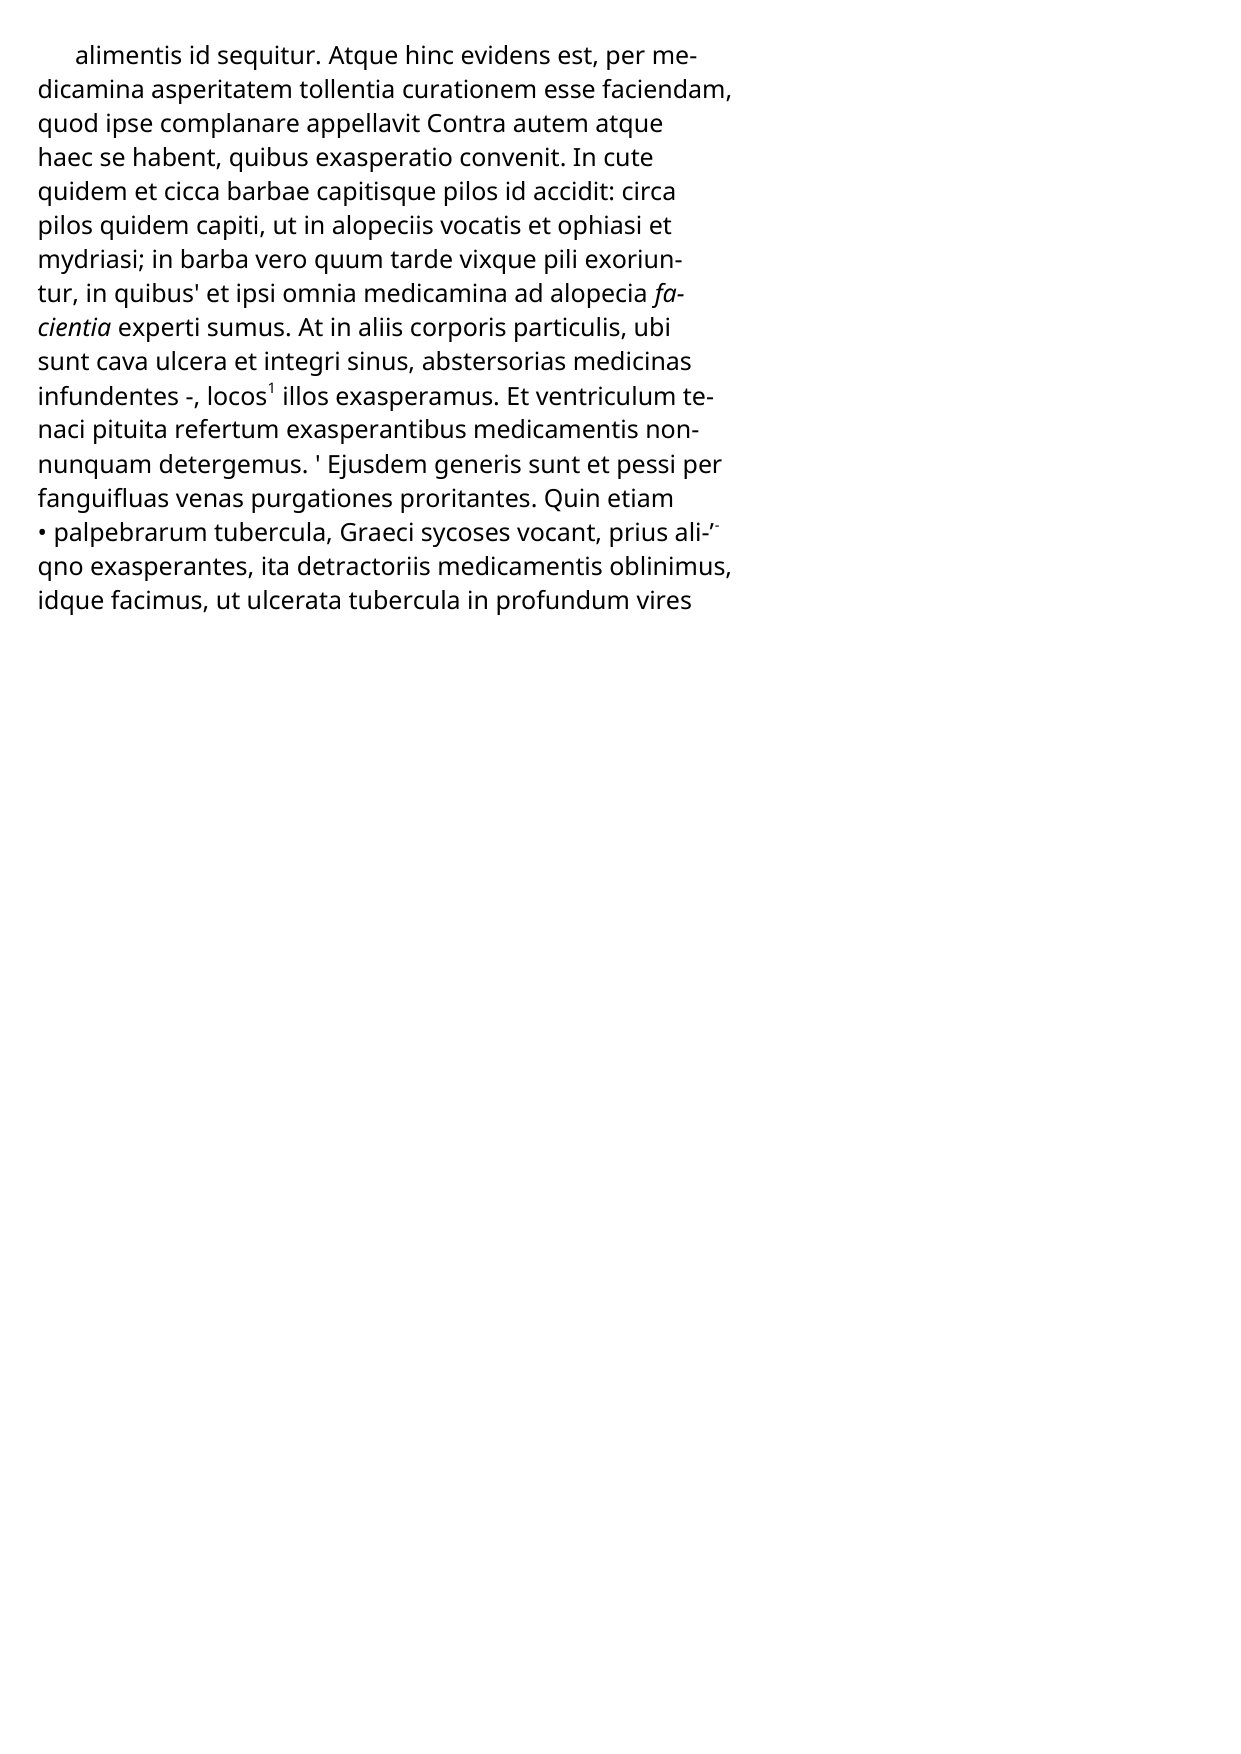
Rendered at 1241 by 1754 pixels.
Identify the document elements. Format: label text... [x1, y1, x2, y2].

text alimentis id sequitur. Atque hinc evidens est, per me- dicamina asperitatem tollentia curationem esse faciendam, quod ipse complanare appellavit Contra autem atque haec se habent, quibus exasperatio convenit. In cute quidem et cicca barbae capitisque pilos id accidit: circa pilos quidem capiti, ut in alopeciis vocatis et ophiasi et mydriasi; in barba vero quum tarde vixque pili exoriun- tur, in quibus' et ipsi omnia medicamina ad alopecia fa- cientia experti sumus. At in aliis corporis particulis, ubi sunt cava ulcera et integri sinus, abstersorias medicinas infundentes -, locos1 illos exasperamus. Et ventriculum te- naci pituita refertum exasperantibus medicamentis non- nunquam detergemus. ' Ejusdem generis sunt et pessi per fanguifluas venas purgationes proritantes. Quin etiam [37, 37, 1203, 514]
text • palpebrarum tubercula, Graeci sycoses vocant, prius ali-’- qno exasperantes, ita detractoriis medicamentis oblinimus, idque facimus, ut ulcerata tubercula in profundum vires [37, 514, 1203, 617]
